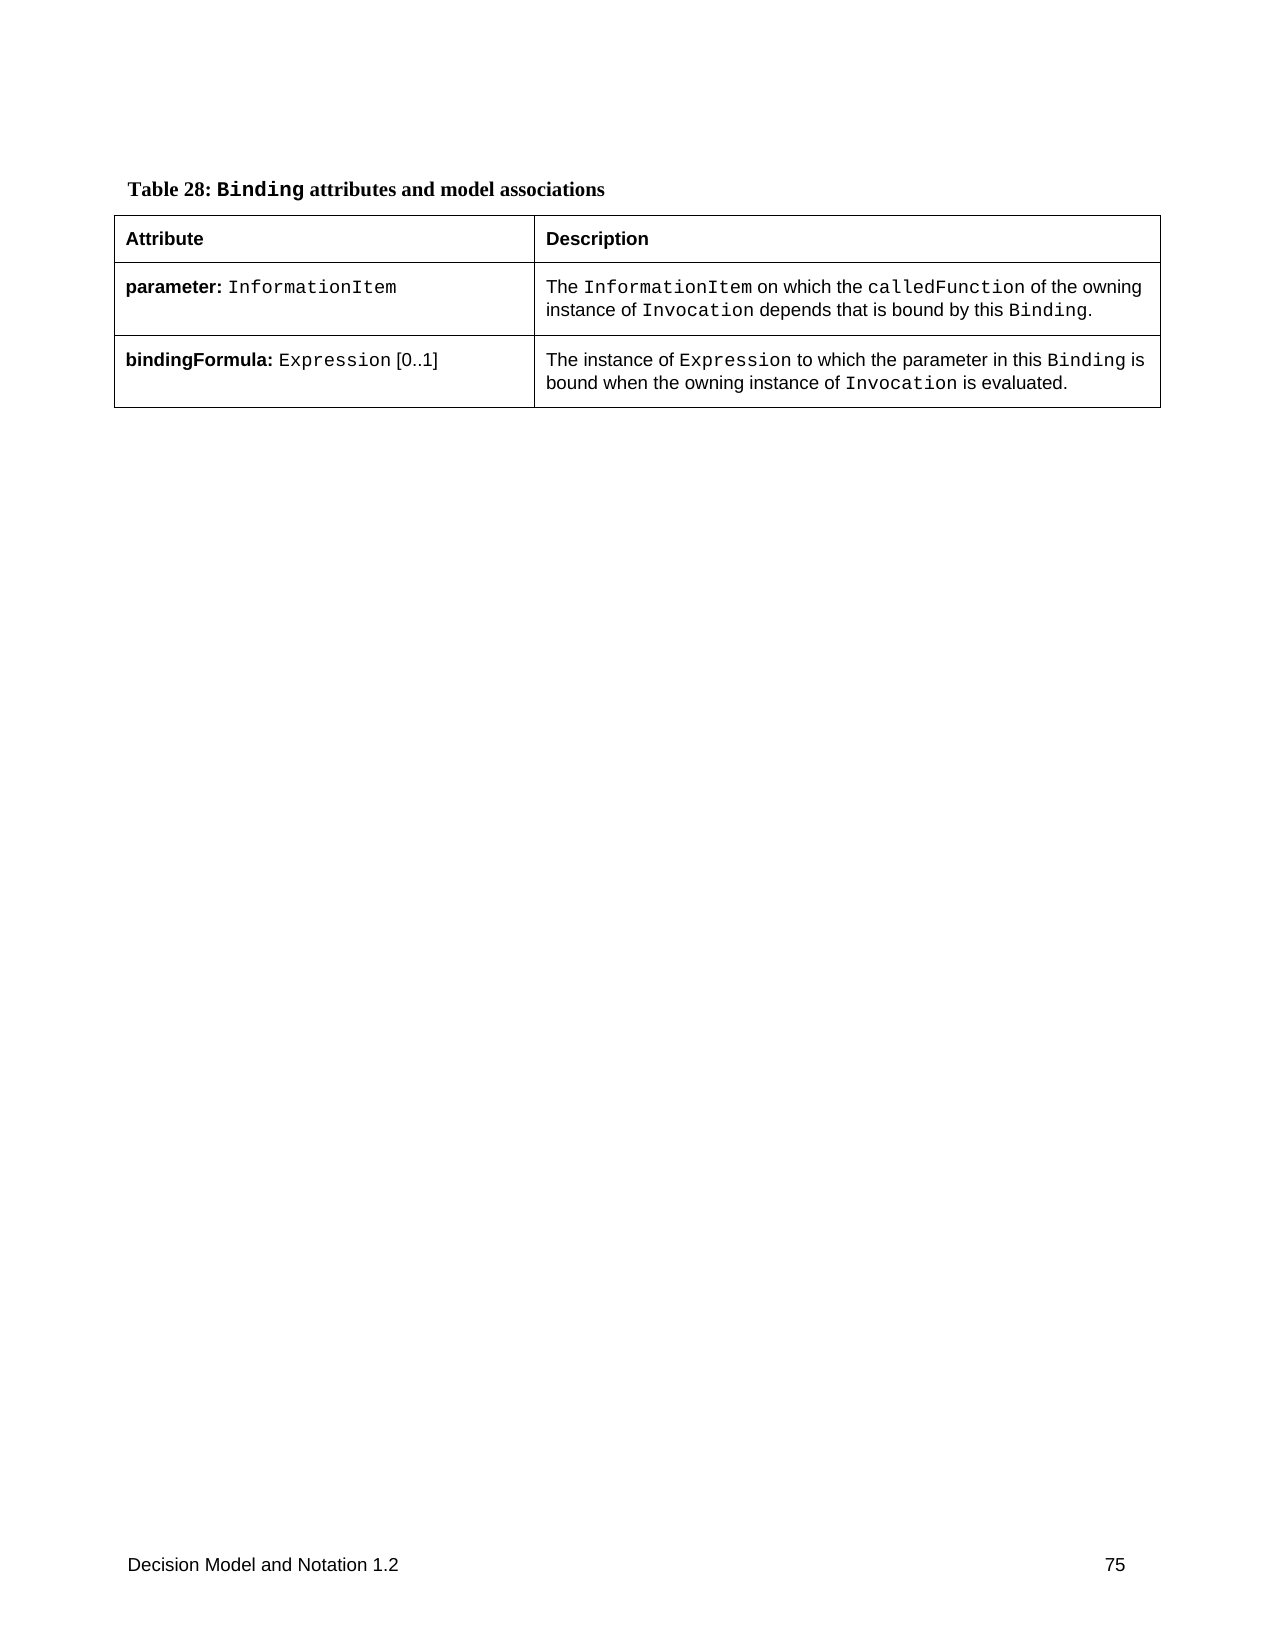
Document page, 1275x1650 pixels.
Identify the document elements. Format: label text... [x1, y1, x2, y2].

table_cell The InformationItem on which the calledFunction of the owning instance of Invocation depends that is bound by this Binding. [535, 263, 1160, 335]
table_cell parameter: InformationItem [115, 263, 534, 335]
table_header Description [535, 216, 1160, 262]
table_header Attribute [115, 216, 534, 262]
table_cell The instance of Expression to which the parameter in this Binding is bound when the owning instance of Invocation is evaluated. [535, 336, 1160, 407]
text Table 28: Binding attributes and model associations [127, 176, 1147, 202]
table_cell bindingFormula: Expression [0..1] [115, 336, 534, 407]
